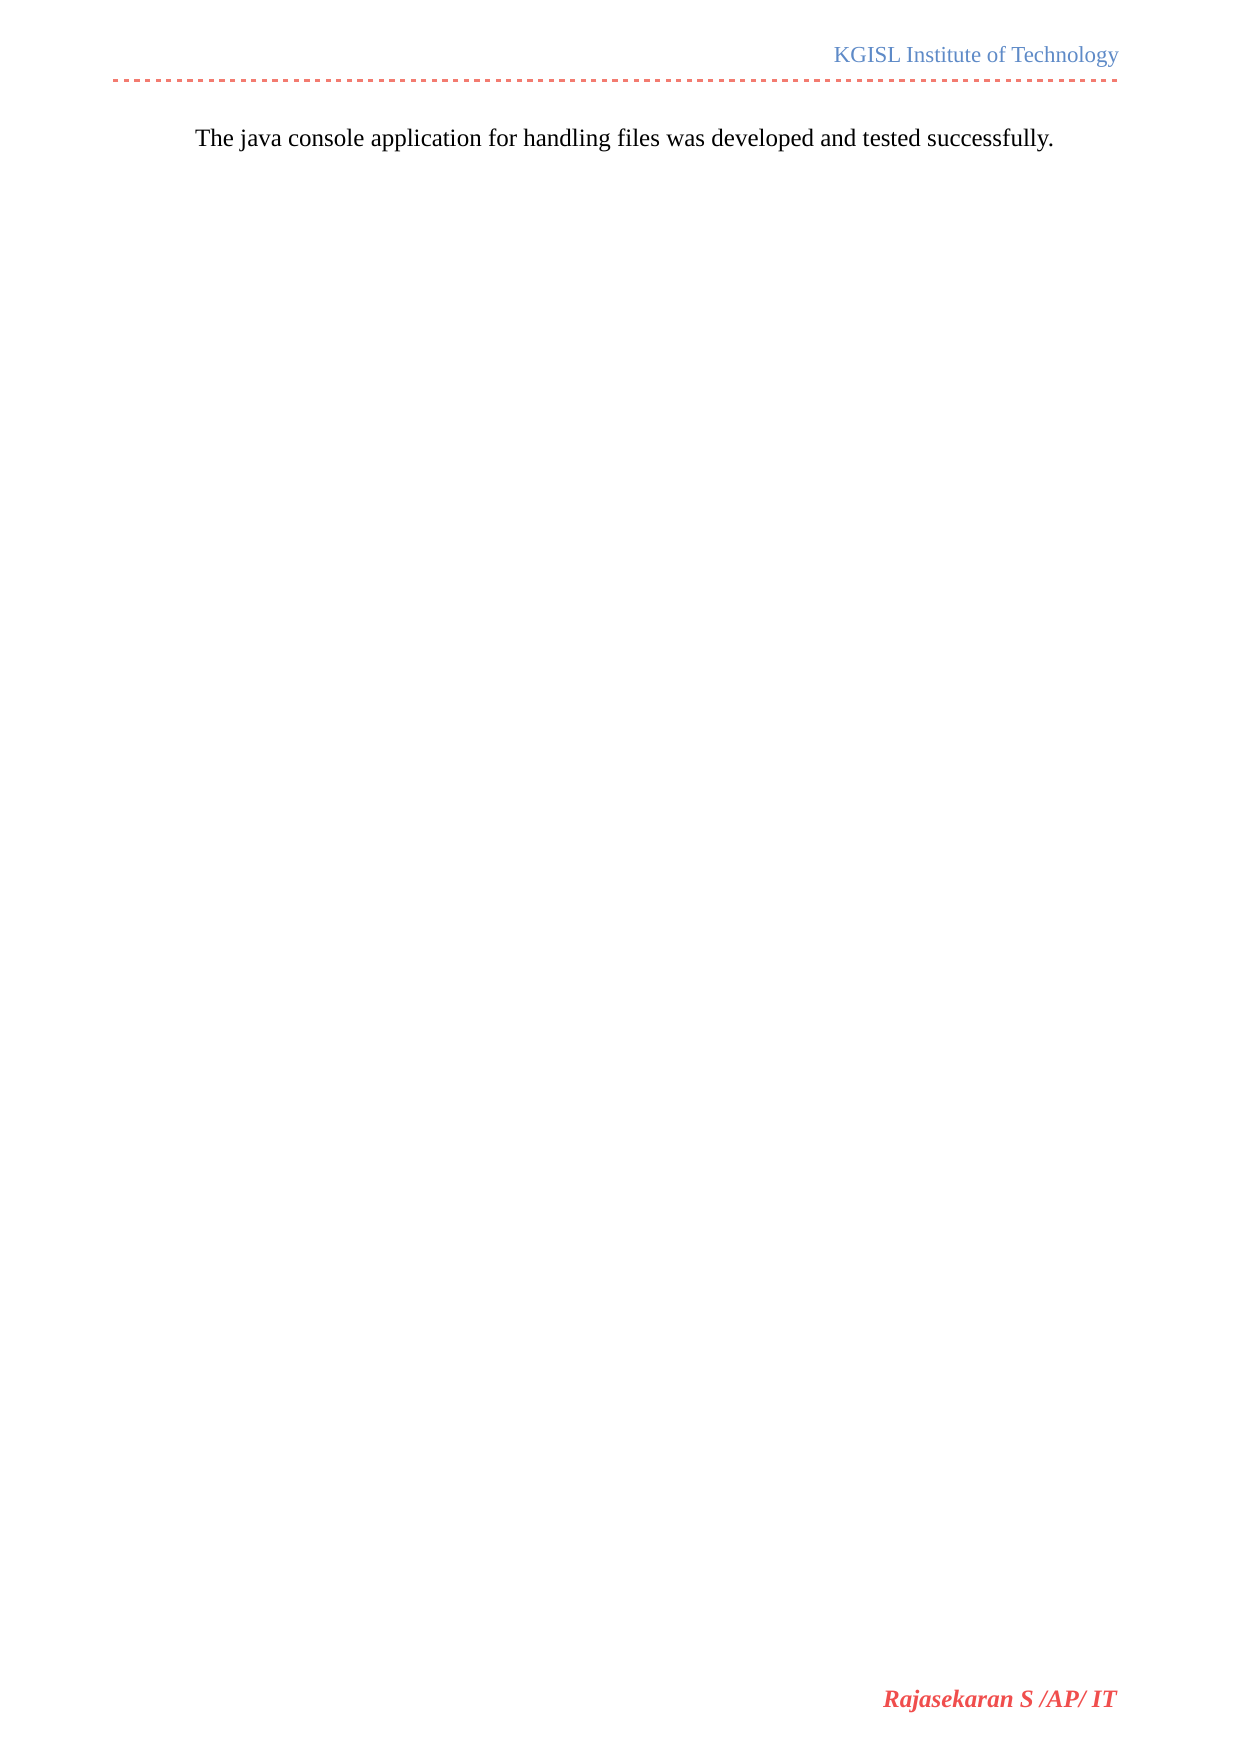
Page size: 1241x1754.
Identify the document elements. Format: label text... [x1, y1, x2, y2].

text The java console application for handling files was developed and tested successfully. [121, 123, 1119, 152]
